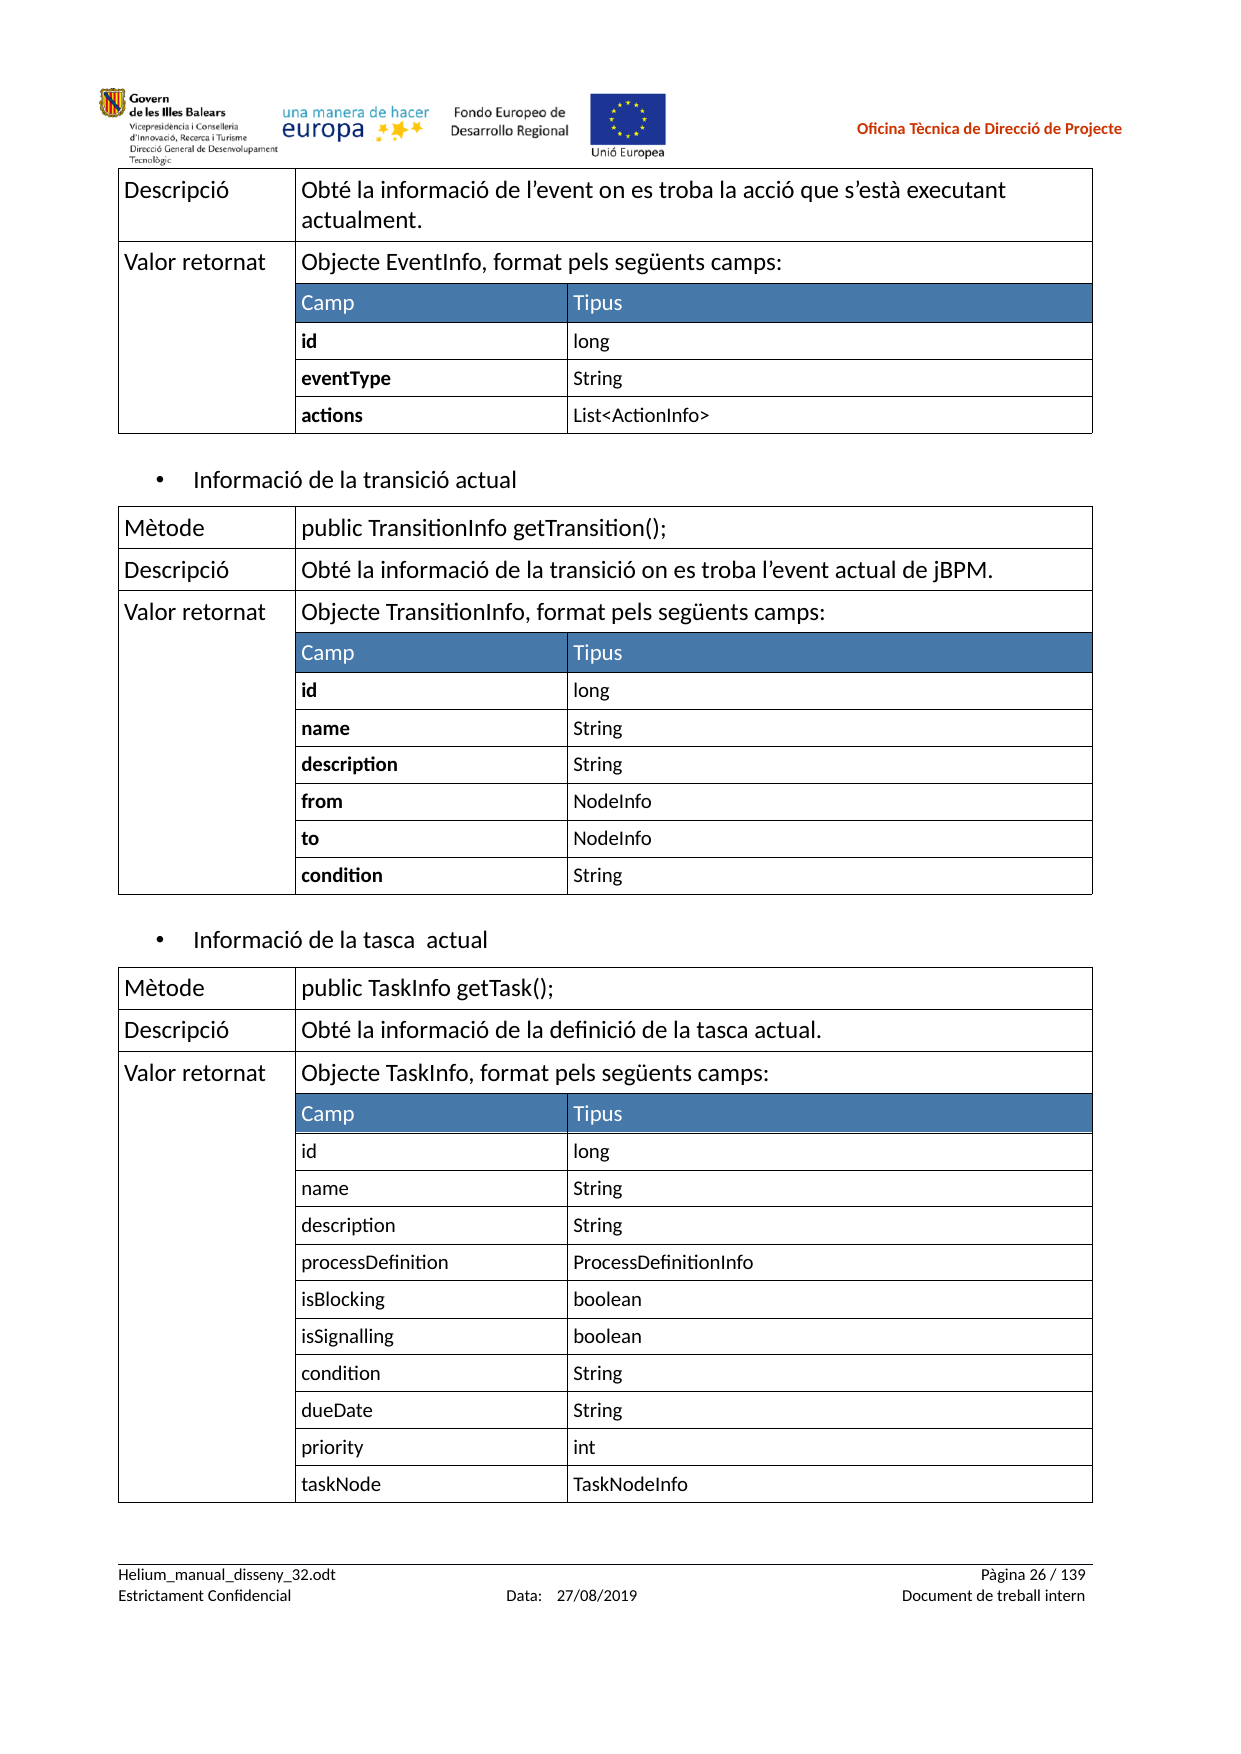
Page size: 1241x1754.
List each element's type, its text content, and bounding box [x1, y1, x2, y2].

list Informació de la tasca actual [156, 924, 1122, 955]
table_cell String [568, 747, 1092, 783]
table_cell Tipus [568, 633, 1092, 672]
table_cell Descripció [119, 169, 295, 241]
table_cell processDefinition [296, 1245, 567, 1280]
table_cell description [296, 747, 567, 783]
table_cell description [296, 1207, 567, 1243]
table_cell taskNode [296, 1466, 567, 1502]
table_cell Obté la informació de la transició on es troba l’event actual de jBPM. [296, 549, 1092, 590]
table_cell ProcessDefinitionInfo [568, 1245, 1092, 1280]
table_header Mètode [119, 507, 295, 548]
table_cell Valor retornat [119, 1052, 295, 1502]
table_cell Valor retornat [119, 242, 295, 433]
table_cell TaskNodeInfo [568, 1466, 1092, 1502]
table_cell boolean [568, 1281, 1092, 1317]
table_cell NodeInfo [568, 784, 1092, 820]
table_cell Tipus [568, 1094, 1092, 1132]
table_cell condition [296, 858, 567, 894]
table_cell name [296, 1171, 567, 1206]
table_cell Objecte TransitionInfo, format pels següents camps: [296, 591, 1092, 632]
table_cell Valor retornat [119, 591, 295, 894]
table_cell id [296, 673, 567, 709]
table_cell name [296, 710, 567, 746]
table_cell int [568, 1429, 1092, 1465]
table_header public TaskInfo getTask(); [296, 968, 1092, 1009]
table_cell String [568, 360, 1092, 396]
table_cell String [568, 1355, 1092, 1391]
table_cell Camp [296, 1094, 567, 1132]
table_cell priority [296, 1429, 567, 1465]
table_cell Descripció [119, 549, 295, 590]
table_cell to [296, 821, 567, 857]
table_cell String [568, 1171, 1092, 1206]
table_header public TransitionInfo getTransition(); [296, 507, 1092, 548]
table_cell String [568, 858, 1092, 894]
table_cell long [568, 323, 1092, 359]
picture [99, 87, 668, 166]
table_cell Objecte TaskInfo, format pels següents camps: [296, 1052, 1092, 1093]
table_cell isBlocking [296, 1281, 567, 1317]
table_cell id [296, 323, 567, 359]
table_cell Descripció [119, 1010, 295, 1051]
table_cell NodeInfo [568, 821, 1092, 857]
table_cell Obté la informació de l’event on es troba la acció que s’està executant actualment. [296, 169, 1092, 241]
table_cell condition [296, 1355, 567, 1391]
table_cell List<ActionInfo> [568, 397, 1092, 433]
table_cell from [296, 784, 567, 820]
table_cell String [568, 1392, 1092, 1428]
table_cell Obté la informació de la definició de la tasca actual. [296, 1010, 1092, 1051]
table_cell boolean [568, 1319, 1092, 1354]
table_cell Objecte EventInfo, format pels següents camps: [296, 242, 1092, 283]
table_header Mètode [119, 968, 295, 1009]
table_cell Camp [296, 284, 567, 322]
table_cell String [568, 710, 1092, 746]
table_cell long [568, 1134, 1092, 1169]
table_cell id [296, 1134, 567, 1169]
table_cell dueDate [296, 1392, 567, 1428]
table_cell long [568, 673, 1092, 709]
table_cell eventType [296, 360, 567, 396]
table_cell isSignalling [296, 1319, 567, 1354]
table_cell actions [296, 397, 567, 433]
list Informació de la transició actual [156, 464, 1122, 494]
table_cell String [568, 1207, 1092, 1243]
table_cell Tipus [568, 284, 1092, 322]
table_cell Camp [296, 633, 567, 672]
